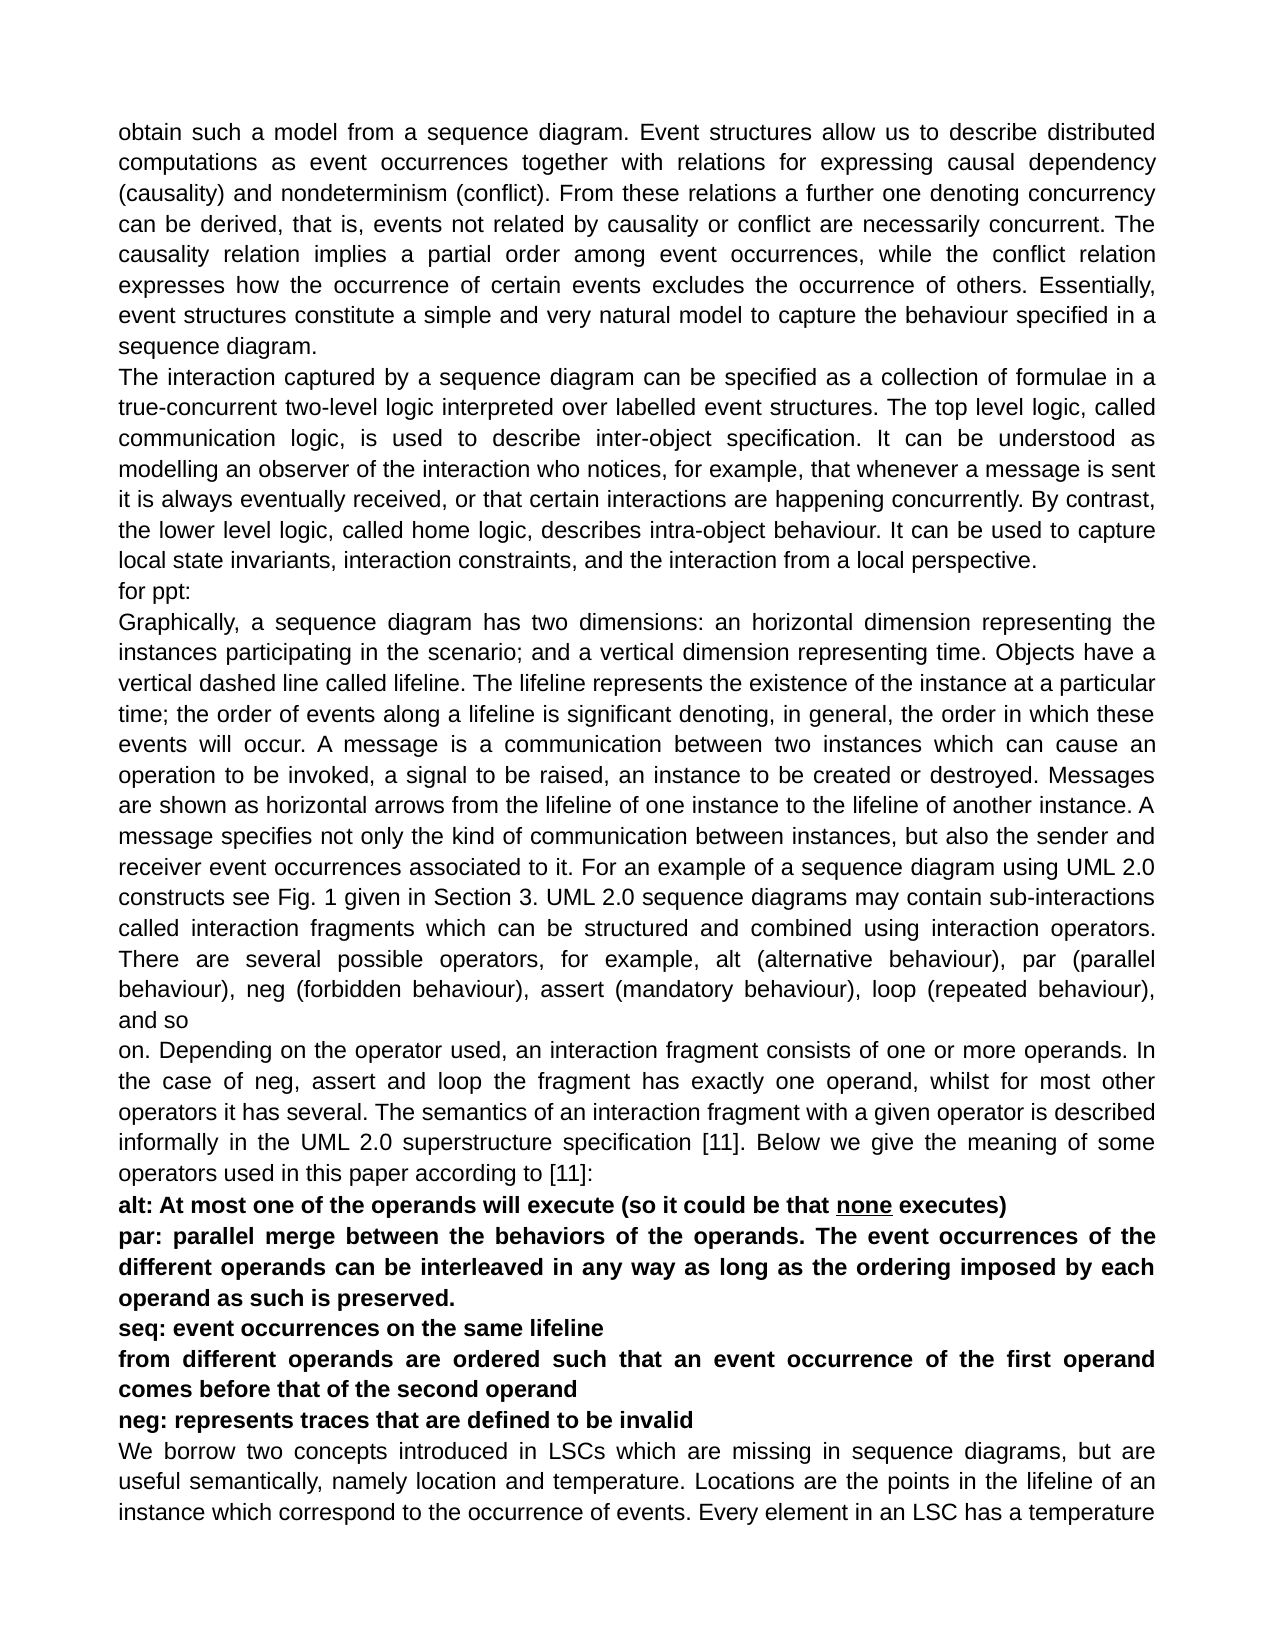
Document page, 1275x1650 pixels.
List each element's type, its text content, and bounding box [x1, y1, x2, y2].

text from different operands are ordered such that an event occurrence of the first operand comes before that of the second operand [118, 1345, 1157, 1403]
text obtain such a model from a sequence diagram. Event structures allow us to describe distributed computations as event occurrences together with relations for expressing causal dependency (causality) and nondeterminism (conflict). From these relations a further one denoting concurrency can be derived, that is, events not related by causality or conflict are necessarily concurrent. The causality relation implies a partial order among event occurrences, while the conflict relation expresses how the occurrence of certain events excludes the occurrence of others. Essentially, event structures constitute a simple and very natural model to capture the behaviour specified in a sequence diagram. [118, 118, 1157, 359]
text We borrow two concepts introduced in LSCs which are missing in sequence diagrams, but are useful semantically, namely location and temperature. Locations are the points in the lifeline of an instance which correspond to the occurrence of events. Every element in an LSC has a temperature [118, 1437, 1157, 1525]
text seq: event occurrences on the same lifeline [118, 1314, 1157, 1341]
text for ppt: [118, 577, 1157, 604]
text The interaction captured by a sequence diagram can be specified as a collection of formulae in a true-concurrent two-level logic interpreted over labelled event structures. The top level logic, called communication logic, is used to describe inter-object specification. It can be understood as modelling an observer of the interaction who notices, for example, that whenever a message is sent it is always eventually received, or that certain interactions are happening concurrently. By contrast, the lower level logic, called home logic, describes intra-object behaviour. It can be used to capture local state invariants, interaction constraints, and the interaction from a local perspective. [118, 363, 1157, 574]
text par: parallel merge between the behaviors of the operands. The event occurrences of the different operands can be interleaved in any way as long as the ordering imposed by each operand as such is preserved. [118, 1223, 1157, 1311]
text neg: represents traces that are defined to be invalid [118, 1406, 1157, 1433]
text on. Depending on the operator used, an interaction fragment consists of one or more operands. In the case of neg, assert and loop the fragment has exactly one operand, whilst for most other operators it has several. The semantics of an interaction fragment with a given operator is described informally in the UML 2.0 superstructure specification [11]. Below we give the meaning of some operators used in this paper according to [11]: [118, 1037, 1157, 1186]
text Graphically, a sequence diagram has two dimensions: an horizontal dimension representing the instances participating in the scenario; and a vertical dimension representing time. Objects have a vertical dashed line called lifeline. The lifeline represents the existence of the instance at a particular time; the order of events along a lifeline is significant denoting, in general, the order in which these events will occur. A message is a communication between two instances which can cause an operation to be invoked, a signal to be raised, an instance to be created or destroyed. Messages are shown as horizontal arrows from the lifeline of one instance to the lifeline of another instance. A message specifies not only the kind of communication between instances, but also the sender and receiver event occurrences associated to it. For an example of a sequence diagram using UML 2.0 constructs see Fig. 1 given in Section 3. UML 2.0 sequence diagrams may contain sub-interactions called interaction fragments which can be structured and combined using interaction operators. There are several possible operators, for example, alt (alternative behaviour), par (parallel behaviour), neg (forbidden behaviour), assert (mandatory behaviour), loop (repeated behaviour), and so [118, 608, 1157, 1033]
text alt: At most one of the operands will execute (so it could be that none executes) [118, 1190, 1157, 1219]
